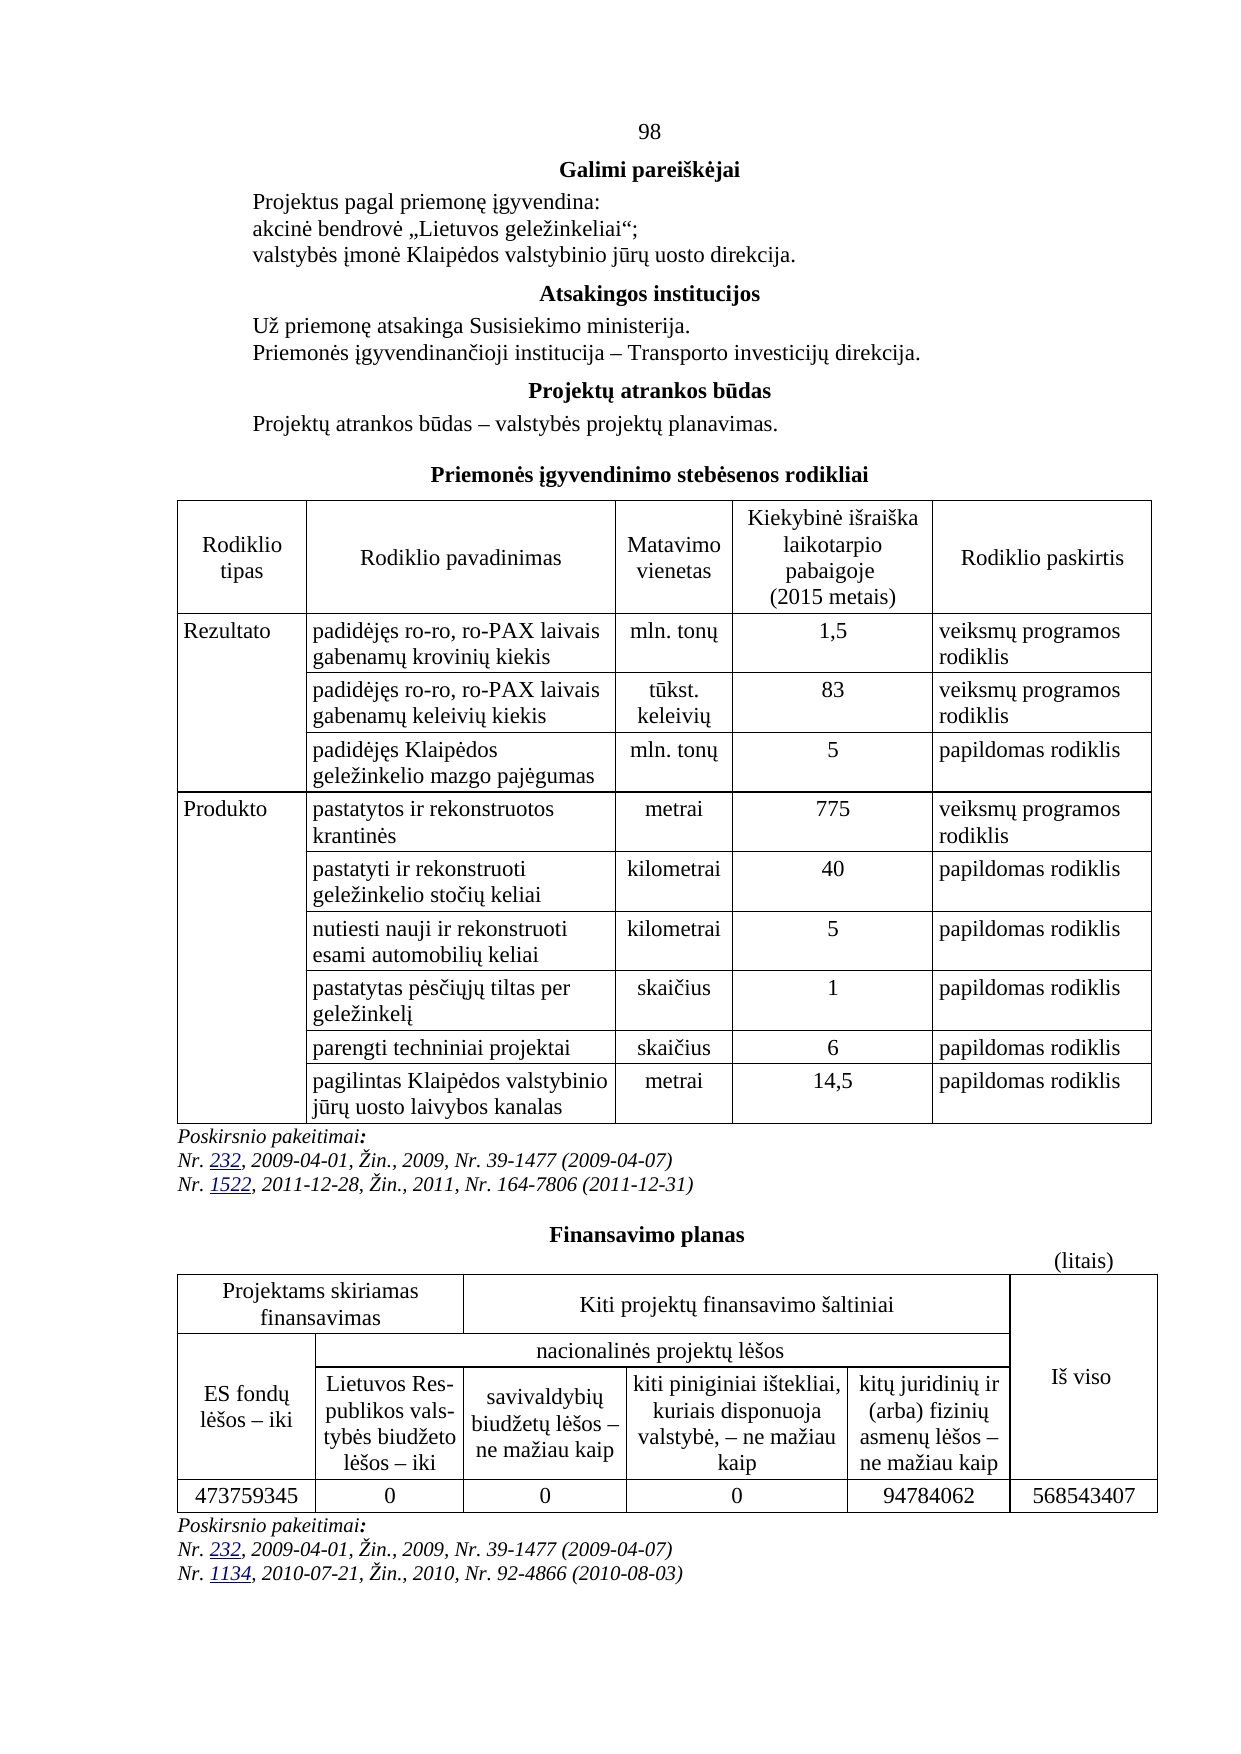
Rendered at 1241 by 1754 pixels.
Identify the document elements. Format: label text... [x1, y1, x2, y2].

table_cell savivaldybių biudžetų lėšos – ne mažiau kaip [464, 1368, 626, 1479]
table_cell padidėjęs Klaipėdos geležinkelio mazgo pajėgumas [307, 733, 615, 791]
text Finansavimo planas [177, 1221, 1122, 1247]
table_cell parengti techniniai projektai [307, 1031, 615, 1063]
table_cell papildomas rodiklis [933, 1064, 1151, 1123]
text Projektų atrankos būdas [177, 378, 1122, 404]
table_cell papildomas rodiklis [933, 971, 1151, 1030]
table_cell pastatytos ir rekonstruotos krantinės [307, 793, 615, 851]
table_cell 0 [316, 1480, 463, 1512]
table_cell padidėjęs ro-ro, ro-PAX laivais gabenamų keleivių kiekis [307, 673, 615, 732]
table_cell 0 [627, 1480, 847, 1512]
text akcinė bendrovė „Lietuvos geležinkeliai“; [177, 214, 1122, 241]
text Projektų atrankos būdas – valstybės projektų planavimas. [177, 410, 1122, 437]
subtitle Poskirsnio pakeitimai: [177, 1124, 1122, 1148]
table_cell tūkst. keleivių [616, 673, 732, 732]
table_cell 775 [733, 793, 932, 851]
table_cell 6 [733, 1031, 932, 1063]
table_cell 14,5 [733, 1064, 932, 1123]
table_cell pagilintas Klaipėdos valstybinio jūrų uosto laivybos kanalas [307, 1064, 615, 1123]
text Priemonės įgyvendinančioji institucija – Transporto investicijų direkcija. [177, 339, 1122, 365]
table_header Rodiklio paskirtis [933, 501, 1151, 613]
table_header Matavimo vienetas [616, 501, 732, 613]
table_header Iš viso [1011, 1275, 1157, 1479]
table_cell 568543407 [1011, 1480, 1157, 1512]
text Galimi pareiškėjai [177, 156, 1122, 182]
table_cell pastatyti ir rekonstruoti geležinkelio stočių keliai [307, 852, 615, 911]
text Priemonės įgyvendinimo stebėsenos rodikliai [177, 462, 1122, 488]
table_cell 1 [733, 971, 932, 1030]
text Nr. 232, 2009-04-01, Žin., 2009, Nr. 39-1477 (2009-04-07) [177, 1148, 1122, 1172]
table_cell Rezultato [178, 614, 306, 791]
table_cell Produkto [178, 793, 306, 1123]
table_cell 5 [733, 733, 932, 791]
subtitle Poskirsnio pakeitimai: [177, 1513, 1122, 1537]
text (litais) [177, 1247, 1114, 1273]
text Už priemonę atsakinga Susisiekimo ministerija. [177, 312, 1122, 339]
table_header Kiti projektų finansavimo šaltiniai [464, 1275, 1009, 1333]
table_cell 473759345 [178, 1480, 315, 1512]
table_cell kilometrai [616, 852, 732, 911]
table_cell kiti piniginiai ištekliai, kuriais disponuoja valstybė, – ne mažiau kaip [627, 1368, 847, 1479]
table_cell 40 [733, 852, 932, 911]
table_cell papildomas rodiklis [933, 852, 1151, 911]
table_cell papildomas rodiklis [933, 912, 1151, 970]
table_cell veiksmų programos rodiklis [933, 793, 1151, 851]
table_header Rodiklio tipas [178, 501, 306, 613]
text valstybės įmonė Klaipėdos valstybinio jūrų uosto direkcija. [177, 241, 1122, 267]
text Atsakingos institucijos [177, 280, 1122, 306]
table_cell padidėjęs ro-ro, ro-PAX laivais gabenamų krovinių kiekis [307, 614, 615, 672]
text Nr. 232, 2009-04-01, Žin., 2009, Nr. 39-1477 (2009-04-07) [177, 1537, 1122, 1561]
table_cell metrai [616, 793, 732, 851]
table_cell nacionalinės projektų lėšos [316, 1334, 1009, 1366]
table_cell papildomas rodiklis [933, 733, 1151, 791]
table_header Kiekybinė išraiška laikotarpio pabaigoje (2015 metais) [733, 501, 932, 613]
table_cell metrai [616, 1064, 732, 1123]
table_cell kilometrai [616, 912, 732, 970]
table_cell 94784062 [848, 1480, 1009, 1512]
table_cell mln. tonų [616, 614, 732, 672]
text Nr. 1522, 2011-12-28, Žin., 2011, Nr. 164-7806 (2011-12-31) [177, 1172, 1122, 1196]
table_cell 1,5 [733, 614, 932, 672]
table_cell 83 [733, 673, 932, 732]
table_cell nutiesti nauji ir rekonstruoti esami automobilių keliai [307, 912, 615, 970]
table_cell ES fondų lėšos – iki [178, 1334, 315, 1479]
table_header Projektams skiriamas finansavimas [178, 1275, 463, 1333]
table_cell pastatytas pėsčiųjų tiltas per geležinkelį [307, 971, 615, 1030]
table_cell veiksmų programos rodiklis [933, 614, 1151, 672]
table_cell skaičius [616, 971, 732, 1030]
table_cell mln. tonų [616, 733, 732, 791]
table_cell veiksmų programos rodiklis [933, 673, 1151, 732]
table_cell Lietuvos Res­publikos vals­tybės biudžeto lėšos – iki [316, 1368, 463, 1479]
table_cell skaičius [616, 1031, 732, 1063]
table_cell papildomas rodiklis [933, 1031, 1151, 1063]
table_cell kitų juridinių ir (arba) fizinių asmenų lėšos – ne mažiau kaip [848, 1368, 1009, 1479]
table_cell 0 [464, 1480, 626, 1512]
table_header Rodiklio pavadinimas [307, 501, 615, 613]
table_cell 5 [733, 912, 932, 970]
text Nr. 1134, 2010-07-21, Žin., 2010, Nr. 92-4866 (2010-08-03) [177, 1561, 1122, 1585]
text Projektus pagal priemonę įgyvendina: [177, 188, 1122, 214]
